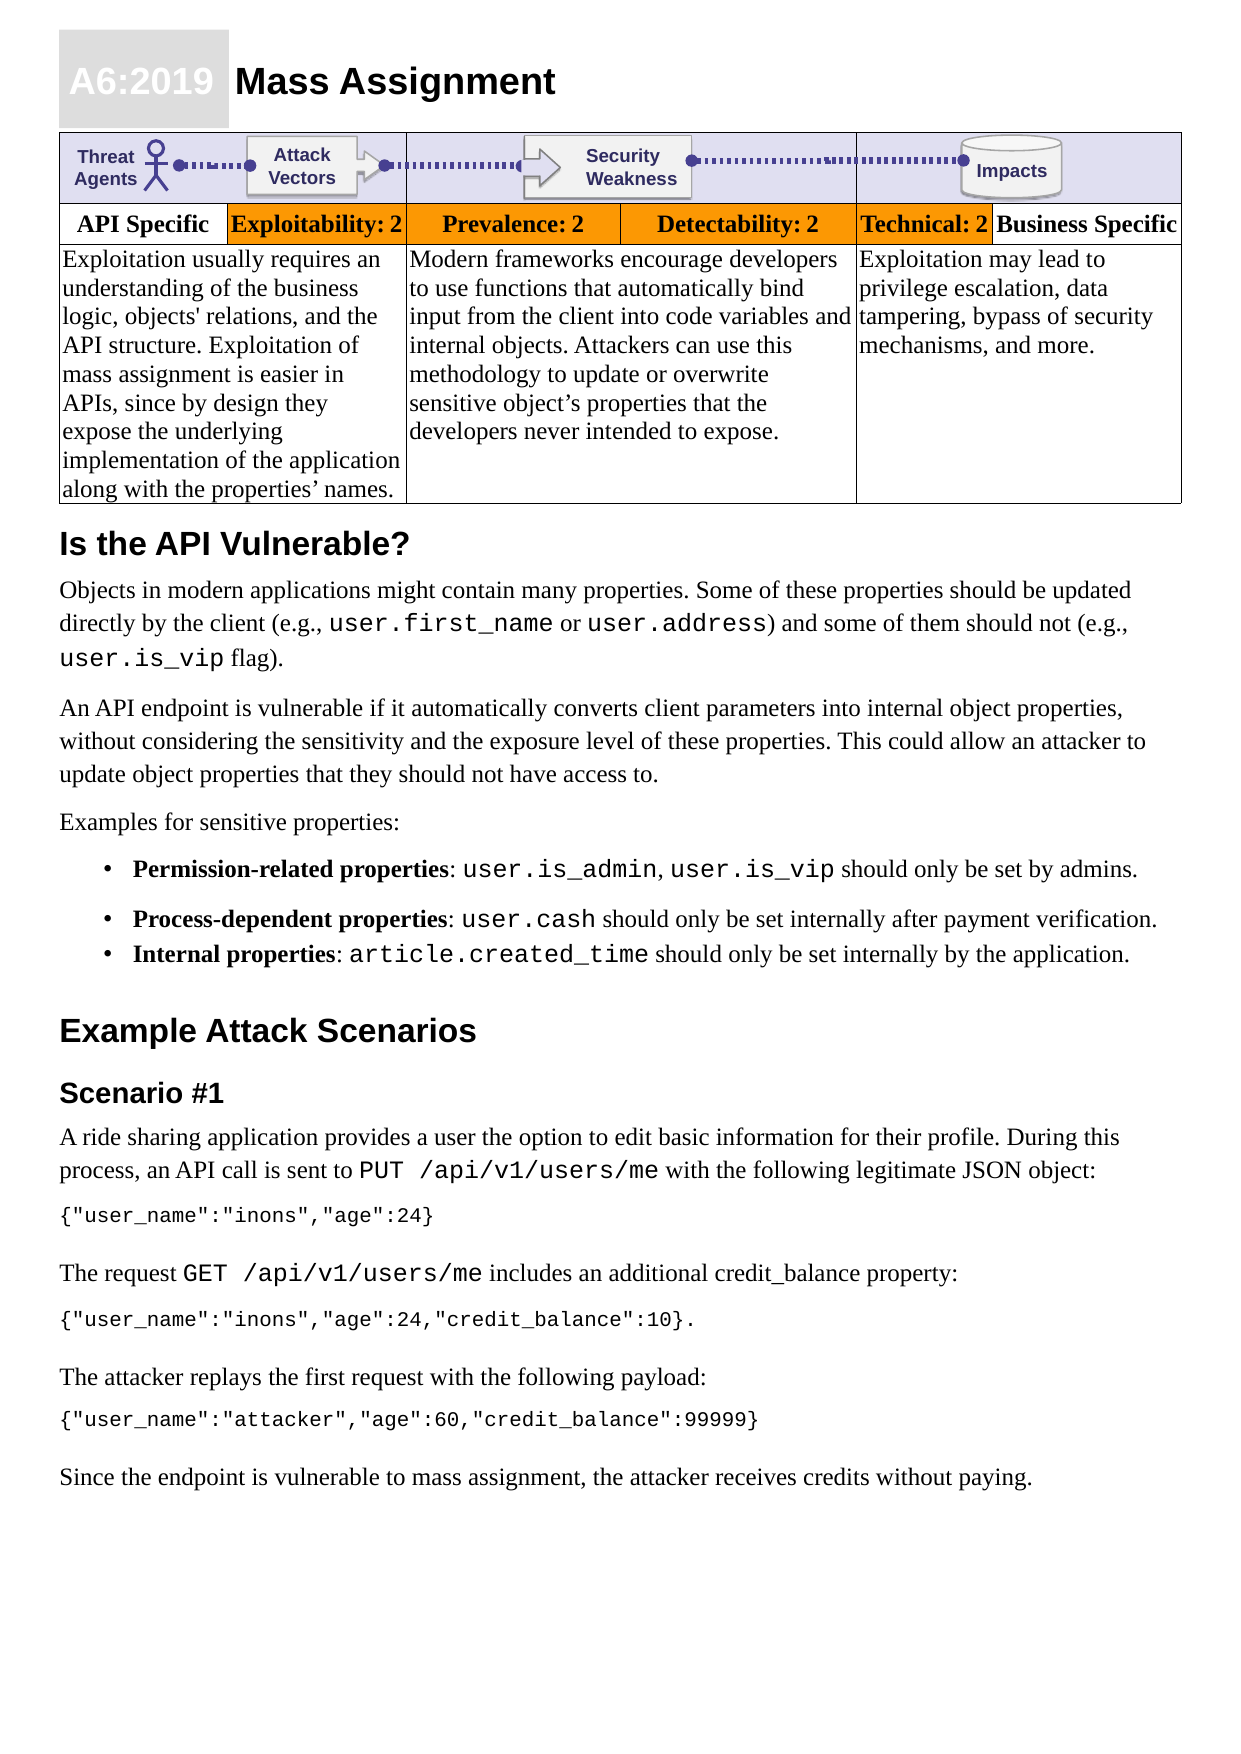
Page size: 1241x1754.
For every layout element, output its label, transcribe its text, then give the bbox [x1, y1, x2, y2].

list Internal properties: article.created_time should only be set internally by the application. [103, 939, 1181, 970]
text The attacker replays the first request with the following payload: [59, 1362, 1181, 1390]
table_header [992, 133, 1181, 203]
table_cell Prevalence: 2 [407, 204, 620, 244]
table_cell Exploitation may lead to privilege escalation, data tampering, bypass of security mechanisms, and more. [857, 245, 1181, 503]
text Objects in modern applications might contain many properties. Some of these properties should be updated directly by the client (e.g., user.first_name or user.address) and some of them should not (e.g., user.is_vip flag). [59, 575, 1181, 674]
table_header [60, 133, 227, 203]
table_cell Exploitability: 2 [228, 204, 406, 244]
table_cell Detectability: 2 [621, 204, 856, 244]
text The request GET /api/v1/users/me includes an additional credit_balance property: [59, 1258, 1181, 1289]
text A ride sharing application provides a user the option to edit basic information for their profile. During this process, an API call is sent to PUT /api/v1/users/me with the following legitimate JSON object: [59, 1122, 1181, 1186]
table_header [620, 133, 856, 203]
text An API endpoint is vulnerable if it automatically converts client parameters into internal object properties, without considering the sensitivity and the exposure level of these properties. This could allow an attacker to update object properties that they should not have access to. [59, 693, 1181, 788]
text Since the endpoint is vulnerable to mass assignment, the attacker receives credits without paying. [59, 1462, 1181, 1491]
table_cell Modern frameworks encourage developers to use functions that automatically bind input from the client into code variables and internal objects. Attackers can use this methodology to update or overwrite sensitive object’s properties that the developers never intended to expose. [407, 245, 856, 503]
table_cell Technical: 2 [857, 204, 992, 244]
table_header [227, 133, 406, 203]
subtitle Scenario #1 [59, 1076, 1181, 1110]
table_cell API Specific [60, 204, 227, 244]
list Process-dependent properties: user.cash should only be set internally after payment verification. [103, 904, 1181, 935]
text {"user_name":"attacker","age":60,"credit_balance":99999} [59, 1409, 1181, 1433]
table_cell Business Specific [993, 204, 1181, 244]
table_header [857, 133, 992, 203]
text {"user_name":"inons","age":24,"credit_balance":10}. [59, 1308, 1181, 1332]
table_header [407, 133, 620, 203]
table_cell Exploitation usually requires an understanding of the business logic, objects' relations, and the API structure. Exploitation of mass assignment is easier in APIs, since by design they expose the underlying implementation of the application along with the properties’ names. [60, 245, 406, 503]
list Permission-related properties: user.is_admin, user.is_vip should only be set by admins. [103, 854, 1181, 885]
subtitle Is the API Vulnerable? [59, 524, 1181, 562]
text {"user_name":"inons","age":24} [59, 1205, 1181, 1229]
text Examples for sensitive properties: [59, 807, 1181, 835]
subtitle Example Attack Scenarios [59, 1010, 1181, 1049]
